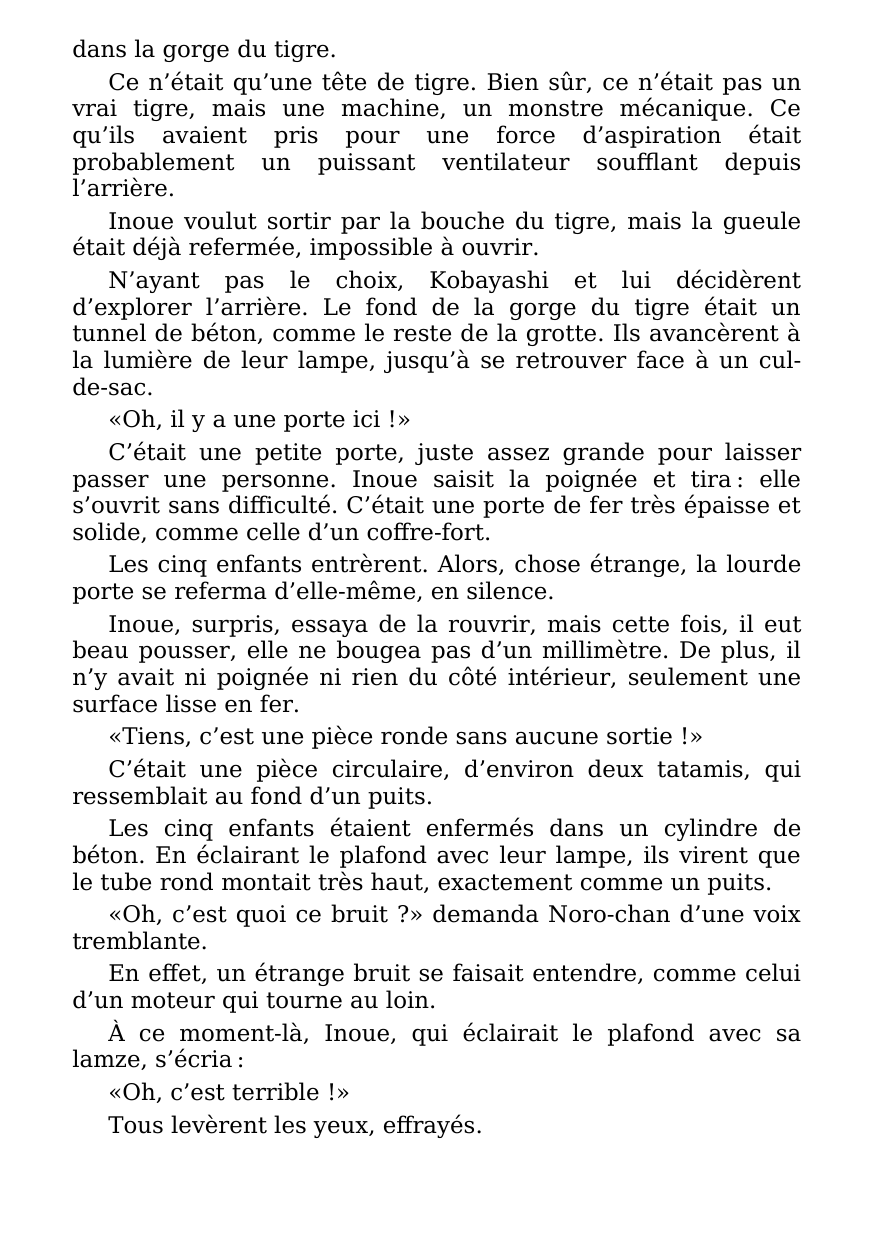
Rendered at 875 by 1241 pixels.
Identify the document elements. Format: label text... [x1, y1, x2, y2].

text À ce moment-là, Inoue, qui éclairait le plafond avec sa lamze, s’écria : [72, 1020, 802, 1073]
text C’était une petite porte, juste assez grande pour laisser passer une personne. Inoue saisit la poignée et tira : elle s’ouvrit sans difficulté. C’était une porte de fer très épaisse et solide, comme celle d’un coffre-fort. [72, 439, 802, 546]
text Inoue, surpris, essaya de la rouvrir, mais cette fois, il eut beau pousser, elle ne bougea pas d’un millimètre. De plus, il n’y avait ni poignée ni rien du côté intérieur, seulement une surface lisse en fer. [72, 611, 802, 718]
text Ce n’était qu’une tête de tigre. Bien sûr, ce n’était pas un vrai tigre, mais une machine, un monstre mécanique. Ce qu’ils avaient pris pour une force d’aspiration était probablement un puissant ventilateur soufflant depuis l’arrière. [72, 69, 802, 202]
text En effet, un étrange bruit se faisait entendre, comme celui d’un moteur qui tourne au loin. [72, 961, 802, 1014]
text «Oh, c’est terrible !» [72, 1079, 802, 1106]
text Les cinq enfants entrèrent. Alors, chose étrange, la lourde porte se referma d’elle-même, en silence. [72, 552, 802, 605]
text «Tiens, c’est une pièce ronde sans aucune sortie !» [72, 723, 802, 750]
text «Oh, il y a une porte ici !» [72, 406, 802, 433]
text Tous levèrent les yeux, effrayés. [72, 1112, 802, 1138]
text N’ayant pas le choix, Kobayashi et lui décidèrent d’explorer l’arrière. Le fond de la gorge du tigre était un tunnel de béton, comme le reste de la grotte. Ils avancèrent à la lumière de leur lampe, jusqu’à se retrouver face à un cul-de-sac. [72, 267, 802, 401]
text dans la gorge du tigre. [72, 36, 802, 63]
text Inoue voulut sortir par la bouche du tigre, mais la gueule était déjà refermée, impossible à ouvrir. [72, 208, 802, 261]
text C’était une pièce circulaire, d’environ deux tatamis, qui ressemblait au fond d’un puits. [72, 756, 802, 809]
text Les cinq enfants étaient enfermés dans un cylindre de béton. En éclairant le plafond avec leur lampe, ils virent que le tube rond montait très haut, exactement comme un puits. [72, 815, 802, 895]
text «Oh, c’est quoi ce bruit ?» demanda Noro-chan d’une voix tremblante. [72, 901, 802, 955]
